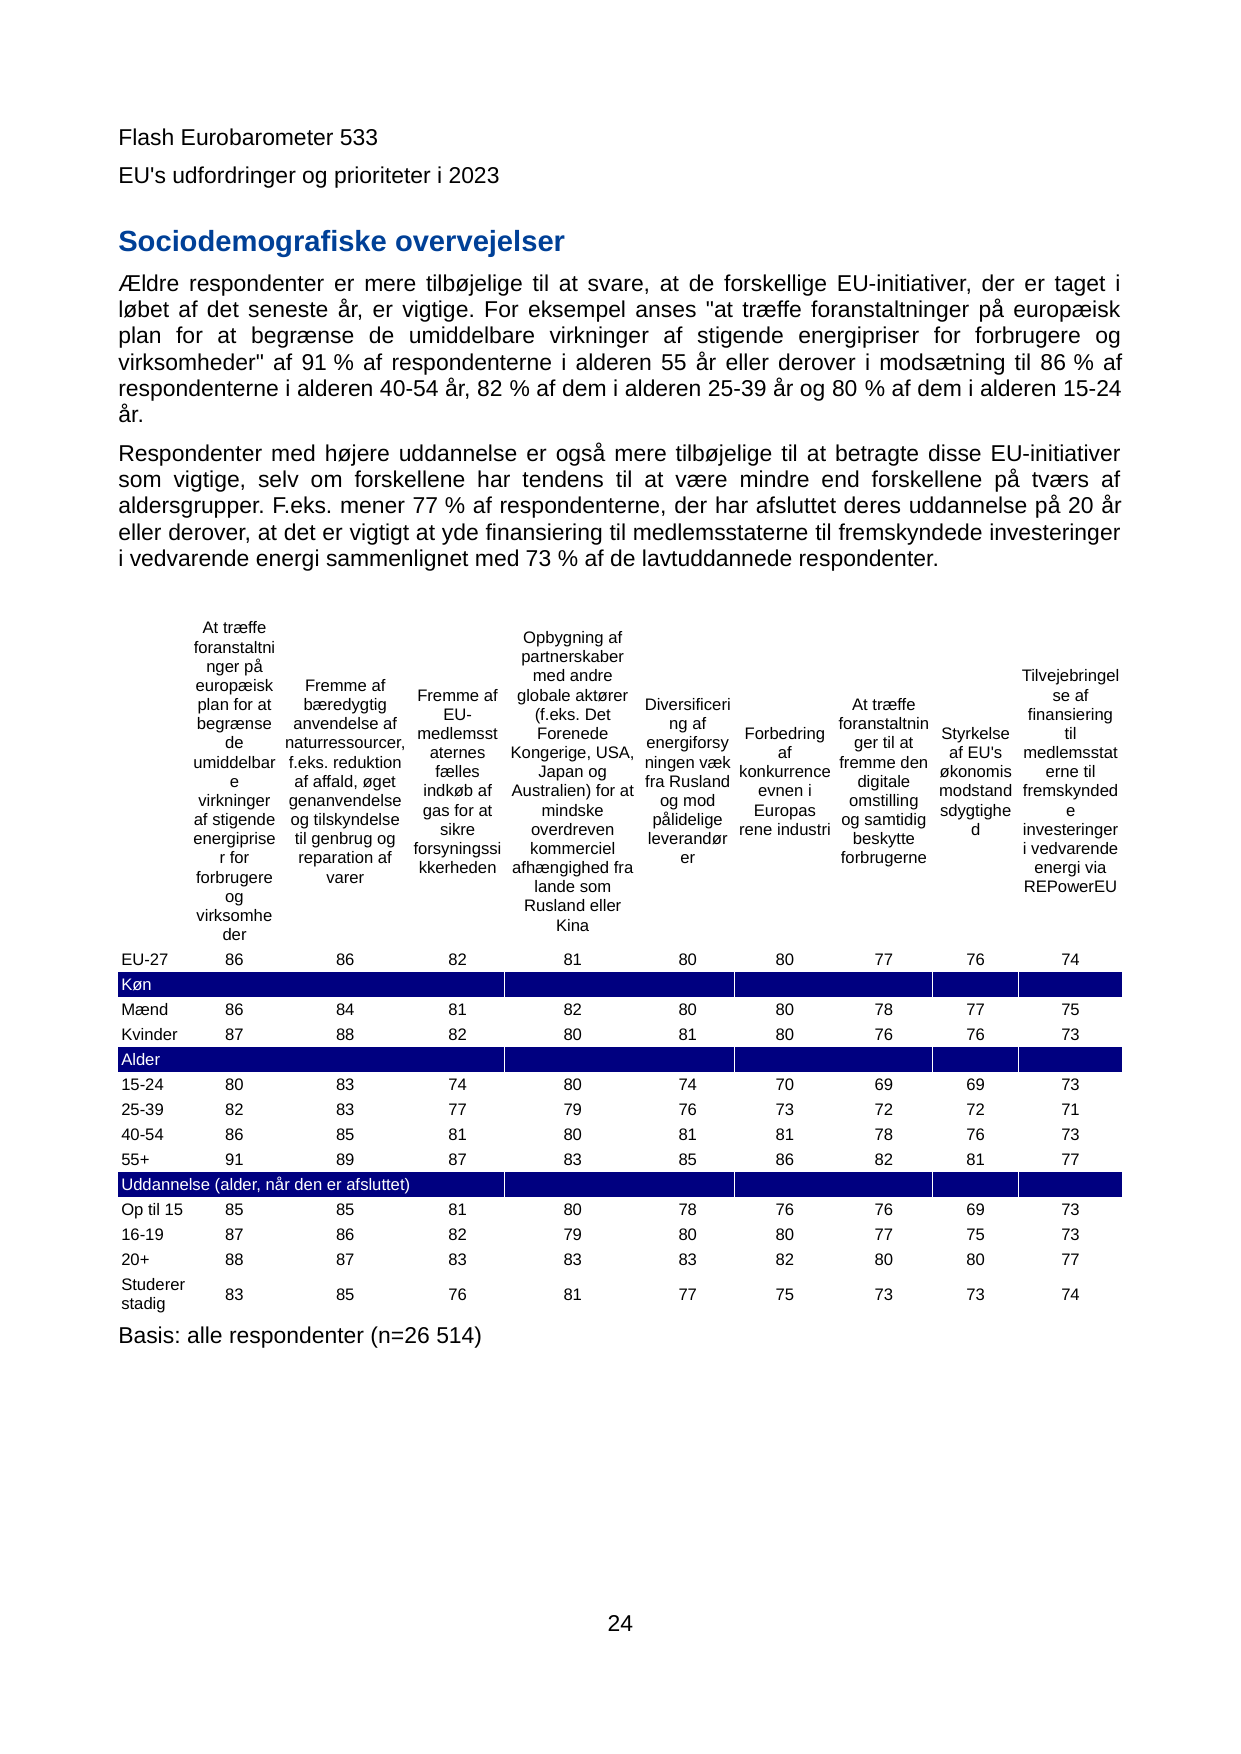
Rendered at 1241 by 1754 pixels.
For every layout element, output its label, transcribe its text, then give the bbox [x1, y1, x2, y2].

table_cell 73 [1019, 1022, 1122, 1047]
table_cell 81 [640, 1022, 734, 1047]
table_cell [640, 972, 734, 997]
table_cell [735, 1172, 835, 1197]
table_cell 79 [505, 1222, 640, 1247]
table_cell [1019, 1172, 1122, 1197]
table_cell 73 [933, 1272, 1018, 1316]
table_cell [735, 972, 835, 997]
table_cell 81 [640, 1122, 734, 1147]
table_cell 73 [735, 1097, 835, 1122]
table_cell 16-19 [118, 1222, 189, 1247]
table_cell 87 [280, 1247, 410, 1272]
table_cell 82 [835, 1147, 932, 1172]
table_cell [835, 1172, 932, 1197]
table_cell 89 [280, 1147, 410, 1172]
table_cell [1019, 1047, 1122, 1072]
table_header Styrkelse af EU's økonomis modstandsdygtighed [933, 615, 1018, 947]
table_cell 83 [280, 1072, 410, 1097]
table_cell Studerer stadig [118, 1272, 189, 1316]
table_cell 86 [189, 997, 280, 1022]
table_cell 55+ [118, 1147, 189, 1172]
table_cell 73 [1019, 1222, 1122, 1247]
table_cell 82 [505, 997, 640, 1022]
table_cell 82 [735, 1247, 835, 1272]
text Ældre respondenter er mere tilbøjelige til at svare, at de forskellige EU-initiativer, der er taget i løbet af det seneste år, er vigtige. For eksempel anses "at træffe foranstaltninger på europæisk plan for at begrænse de umiddelbare virkninger af stigende energipriser for forbrugere og virksomheder" af 91 % af respondenterne i alderen 55 år eller derover i modsætning til 86 % af respondenterne i alderen 40-54 år, 82 % af dem i alderen 25-39 år og 80 % af dem i alderen 15-24 år. [118, 269, 1122, 428]
table_cell 85 [189, 1197, 280, 1222]
table_cell [933, 1047, 1018, 1072]
table_cell 83 [189, 1272, 280, 1316]
table_cell 81 [933, 1147, 1018, 1172]
table_cell 70 [735, 1072, 835, 1097]
table_cell 86 [189, 1122, 280, 1147]
table_cell 79 [505, 1097, 640, 1122]
table_header Opbygning af partnerskaber med andre globale aktører (f.eks. Det Forenede Kongerige, USA, Japan og Australien) for at mindske overdreven kommerciel afhængighed fra lande som Rusland eller Kina [505, 615, 640, 947]
table_cell [835, 972, 932, 997]
table_cell 80 [640, 947, 734, 972]
table_cell 75 [933, 1222, 1018, 1247]
table_cell 15-24 [118, 1072, 189, 1097]
table_cell 78 [640, 1197, 734, 1222]
table_cell 80 [505, 1022, 640, 1047]
table_cell 84 [280, 997, 410, 1022]
table_cell 76 [933, 1122, 1018, 1147]
table_cell 77 [835, 1222, 932, 1247]
table_cell 80 [640, 997, 734, 1022]
table_header [118, 615, 189, 947]
table_cell 81 [505, 947, 640, 972]
table_cell 76 [735, 1197, 835, 1222]
text Sociodemografiske overvejelser [118, 224, 1122, 258]
table_cell 76 [933, 947, 1018, 972]
table_cell [505, 1172, 640, 1197]
table_cell 75 [1019, 997, 1122, 1022]
table_cell 86 [735, 1147, 835, 1172]
table_cell [1019, 972, 1122, 997]
table_cell 72 [835, 1097, 932, 1122]
table_cell 83 [505, 1147, 640, 1172]
table_cell 78 [835, 1122, 932, 1147]
table_cell [640, 1047, 734, 1072]
table_cell 74 [640, 1072, 734, 1097]
table_cell Uddannelse (alder, når den er afsluttet) [118, 1172, 504, 1197]
table_cell 80 [505, 1197, 640, 1222]
table_cell 20+ [118, 1247, 189, 1272]
table_cell 80 [735, 1222, 835, 1247]
table_cell 80 [505, 1122, 640, 1147]
table_cell 74 [410, 1072, 504, 1097]
table_cell Alder [118, 1047, 504, 1072]
table_cell 83 [640, 1247, 734, 1272]
table_cell 82 [410, 1022, 504, 1047]
table_cell EU-27 [118, 947, 189, 972]
table_cell 85 [640, 1147, 734, 1172]
table_cell 76 [410, 1272, 504, 1316]
table_cell 86 [280, 947, 410, 972]
table_cell [933, 1172, 1018, 1197]
table_cell 91 [189, 1147, 280, 1172]
table_cell 74 [1019, 947, 1122, 972]
table_cell 77 [835, 947, 932, 972]
table_cell 77 [1019, 1247, 1122, 1272]
table_cell 81 [410, 997, 504, 1022]
table_cell 80 [735, 947, 835, 972]
table_cell Kvinder [118, 1022, 189, 1047]
table_cell [933, 972, 1018, 997]
table_cell 76 [640, 1097, 734, 1122]
table_cell Op til 15 [118, 1197, 189, 1222]
table_cell 69 [933, 1197, 1018, 1222]
table_cell 73 [1019, 1197, 1122, 1222]
table_cell 73 [1019, 1072, 1122, 1097]
table_header Forbedring af konkurrenceevnen i Europas rene industri [735, 615, 835, 947]
table_cell [835, 1047, 932, 1072]
table_header Diversificering af energiforsyningen væk fra Rusland og mod pålidelige leverandører [640, 615, 734, 947]
table_cell 82 [189, 1097, 280, 1122]
table_cell 88 [280, 1022, 410, 1047]
table_cell 82 [410, 947, 504, 972]
table_cell [735, 1047, 835, 1072]
table_cell 78 [835, 997, 932, 1022]
table_cell 77 [933, 997, 1018, 1022]
table_cell 80 [735, 1022, 835, 1047]
table_cell 80 [735, 997, 835, 1022]
table_cell 80 [189, 1072, 280, 1097]
table_cell 80 [933, 1247, 1018, 1272]
table_cell 81 [735, 1122, 835, 1147]
table_cell 76 [835, 1022, 932, 1047]
table_cell 86 [189, 947, 280, 972]
table_cell 40-54 [118, 1122, 189, 1147]
table_cell 73 [1019, 1122, 1122, 1147]
table_cell 83 [280, 1097, 410, 1122]
table_cell [505, 972, 640, 997]
table_cell 81 [410, 1197, 504, 1222]
table_cell 85 [280, 1272, 410, 1316]
table_cell 75 [735, 1272, 835, 1316]
table_cell [640, 1172, 734, 1197]
table_cell 80 [835, 1247, 932, 1272]
table_cell 77 [410, 1097, 504, 1122]
table_cell Køn [118, 972, 504, 997]
table_header Fremme af EU-medlemsstaternes fælles indkøb af gas for at sikre forsyningssikkerheden [410, 615, 504, 947]
table_cell 72 [933, 1097, 1018, 1122]
text Basis: alle respondenter (n=26 514) [118, 1322, 1122, 1348]
table_cell 76 [835, 1197, 932, 1222]
table_cell 69 [933, 1072, 1018, 1097]
table_cell 88 [189, 1247, 280, 1272]
table_cell 77 [1019, 1147, 1122, 1172]
table_cell 81 [410, 1122, 504, 1147]
table_cell 83 [505, 1247, 640, 1272]
table_cell 85 [280, 1197, 410, 1222]
table_cell 25-39 [118, 1097, 189, 1122]
table_header At træffe foranstaltninger på europæisk plan for at begrænse de umiddelbare virkninger af stigende energipriser for forbrugere og virksomheder [189, 615, 280, 947]
table_header At træffe foranstaltninger til at fremme den digitale omstilling og samtidig beskytte forbrugerne [835, 615, 932, 947]
table_cell 69 [835, 1072, 932, 1097]
table_cell 86 [280, 1222, 410, 1247]
table_cell 87 [189, 1222, 280, 1247]
table_header Tilvejebringelse af finansiering til medlemsstaterne til fremskyndede investeringer i vedvarende energi via REPowerEU [1019, 615, 1122, 947]
table_header Fremme af bæredygtig anvendelse af naturressourcer, f.eks. reduktion af affald, øget genanvendelse og tilskyndelse til genbrug og reparation af varer [280, 615, 410, 947]
text Respondenter med højere uddannelse er også mere tilbøjelige til at betragte disse EU-initiativer som vigtige, selv om forskellene har tendens til at være mindre end forskellene på tværs af aldersgrupper. F.eks. mener 77 % af respondenterne, der har afsluttet deres uddannelse på 20 år eller derover, at det er vigtigt at yde finansiering til medlemsstaterne til fremskyndede investeringer i vedvarende energi sammenlignet med 73 % af de lavtuddannede respondenter. [118, 439, 1122, 571]
table_cell 83 [410, 1247, 504, 1272]
table_cell 85 [280, 1122, 410, 1147]
table_cell 81 [505, 1272, 640, 1316]
table_cell 71 [1019, 1097, 1122, 1122]
table_cell 73 [835, 1272, 932, 1316]
table_cell 74 [1019, 1272, 1122, 1316]
table_cell 82 [410, 1222, 504, 1247]
table_cell Mænd [118, 997, 189, 1022]
table_cell 80 [505, 1072, 640, 1097]
table_cell [505, 1047, 640, 1072]
table_cell 87 [410, 1147, 504, 1172]
table_cell 76 [933, 1022, 1018, 1047]
table_cell 77 [640, 1272, 734, 1316]
table_cell 87 [189, 1022, 280, 1047]
table_cell 80 [640, 1222, 734, 1247]
